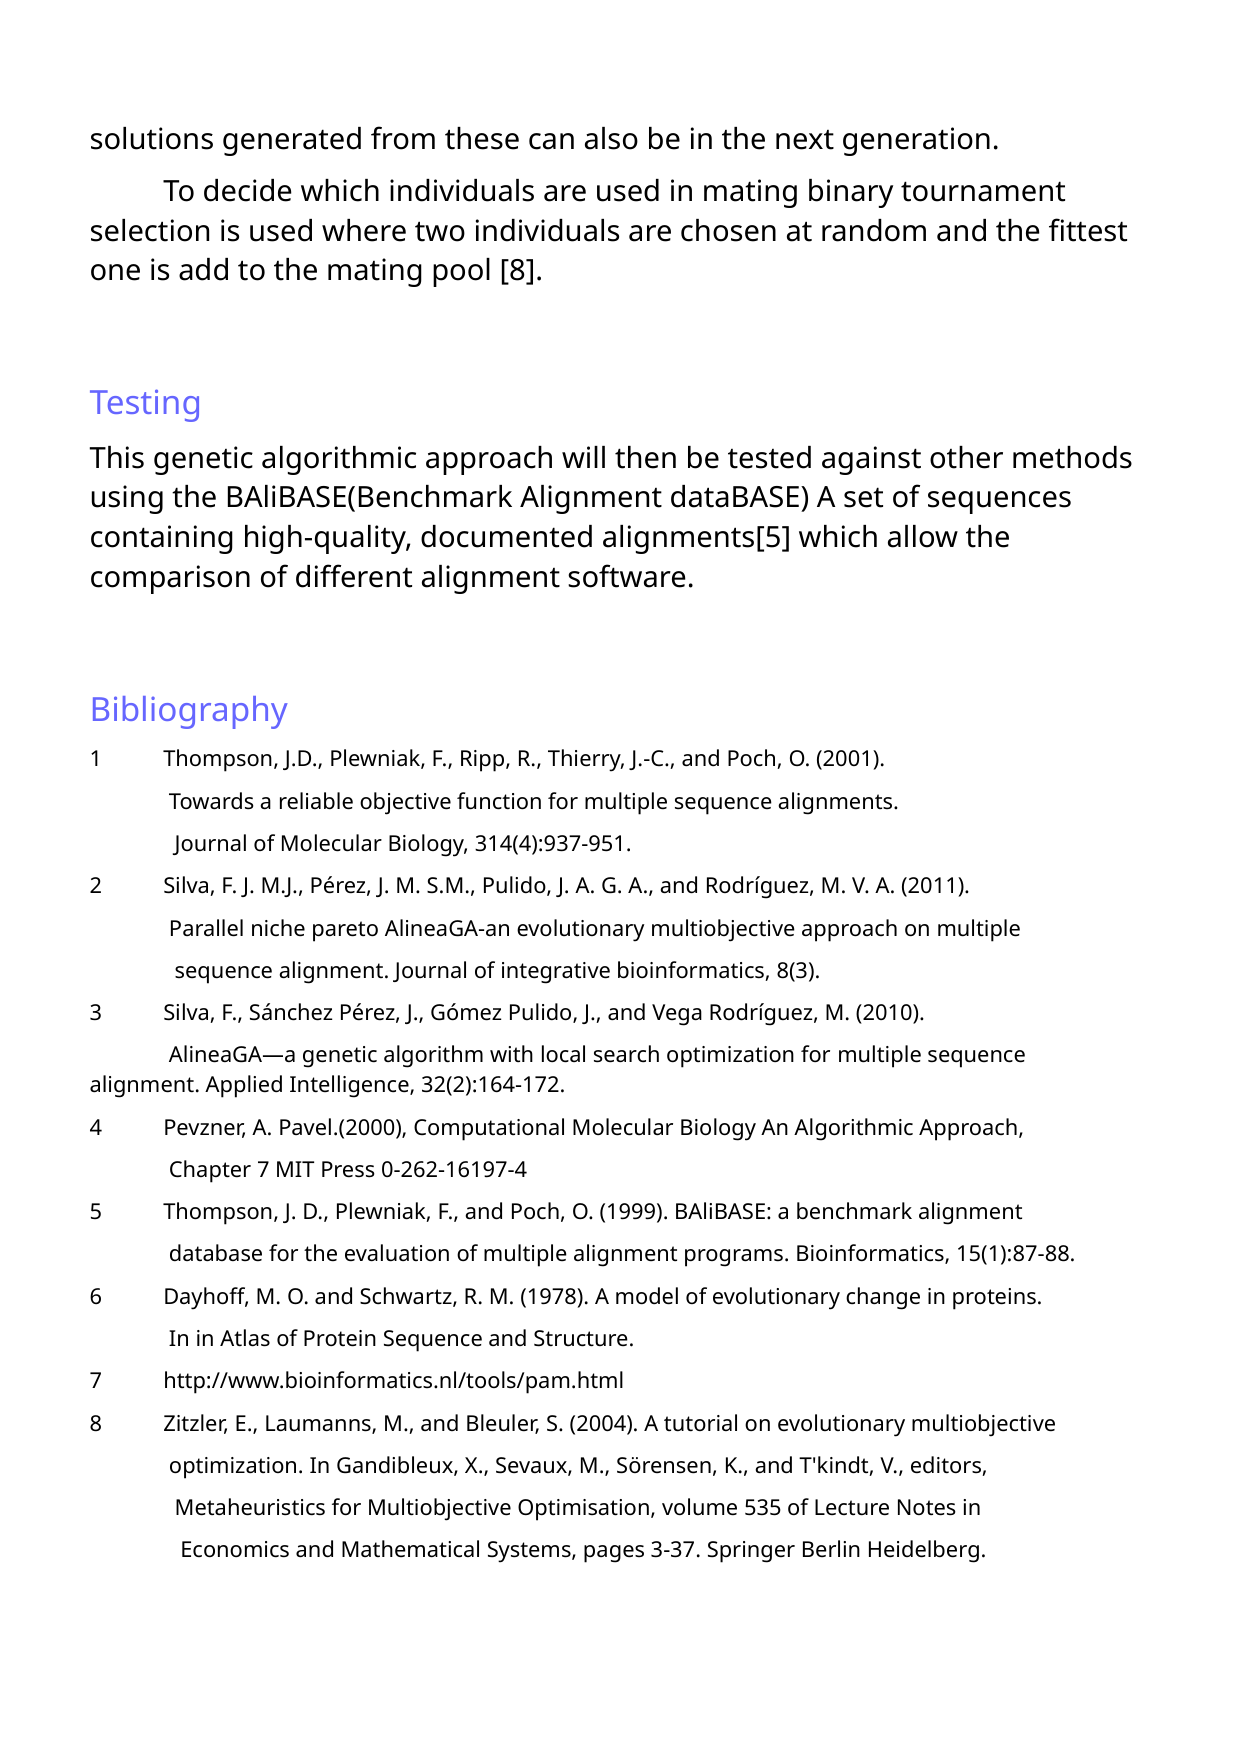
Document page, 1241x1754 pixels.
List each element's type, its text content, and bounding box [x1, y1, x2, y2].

text database for the evaluation of multiple alignment programs. Bioinformatics, 15(1):87-88. [89, 1238, 1152, 1268]
text solutions generated from these can also be in the next generation. [89, 118, 1152, 158]
text 5 Thompson, J. D., Plewniak, F., and Poch, O. (1999). BAliBASE: a benchmark alignment [89, 1196, 1152, 1226]
text Metaheuristics for Multiobjective Optimisation, volume 535 of Lecture Notes in [89, 1492, 1152, 1522]
text Parallel niche pareto AlineaGA-an evolutionary multiobjective approach on multiple [89, 912, 1152, 942]
text Chapter 7 MIT Press 0-262-16197-4 [89, 1154, 1152, 1183]
text 7 http://www.bioinformatics.nl/tools/pam.html [89, 1365, 1152, 1395]
text Journal of Molecular Biology, 314(4):937-951. [89, 828, 1152, 858]
text To decide which individuals are used in mating binary tournament selection is used where two individuals are chosen at random and the fittest one is add to the mating pool [8]. [89, 170, 1152, 289]
text 4 Pevzner, A. Pavel.(2000), Computational Molecular Biology An Algorithmic Approach, [89, 1111, 1152, 1141]
text AlineaGA—a genetic algorithm with local search optimization for multiple sequence alignment. Applied Intelligence, 32(2):164-172. [89, 1039, 1152, 1099]
text This genetic algorithmic approach will then be tested against other methods using the BAliBASE(Benchmark Alignment dataBASE) A set of sequences containing high-quality, documented alignments[5] which allow the comparison of different alignment software. [89, 437, 1152, 596]
text 3 Silva, F., Sánchez Pérez, J., Gómez Pulido, J., and Vega Rodríguez, M. (2010). [89, 997, 1152, 1027]
text In in Atlas of Protein Sequence and Structure. [89, 1323, 1152, 1353]
subtitle Bibliography [89, 685, 1152, 731]
text sequence alignment. Journal of integrative bioinformatics, 8(3). [89, 955, 1152, 984]
text optimization. In Gandibleux, X., Sevaux, M., Sörensen, K., and T'kindt, V., editors, [89, 1450, 1152, 1479]
text Towards a reliable objective function for multiple sequence alignments. [89, 786, 1152, 815]
text 8 Zitzler, E., Laumanns, M., and Bleuler, S. (2004). A tutorial on evolutionary multiobjective [89, 1407, 1152, 1437]
text 1 Thompson, J.D., Plewniak, F., Ripp, R., Thierry, J.-C., and Poch, O. (2001). [89, 743, 1152, 773]
text 2 Silva, F. J. M.J., Pérez, J. M. S.M., Pulido, J. A. G. A., and Rodríguez, M. V. A. (2011). [89, 870, 1152, 900]
text 6 Dayhoff, M. O. and Schwartz, R. M. (1978). A model of evolutionary change in proteins. [89, 1281, 1152, 1310]
subtitle Testing [89, 379, 1152, 424]
text Economics and Mathematical Systems, pages 3-37. Springer Berlin Heidelberg. [89, 1534, 1152, 1564]
